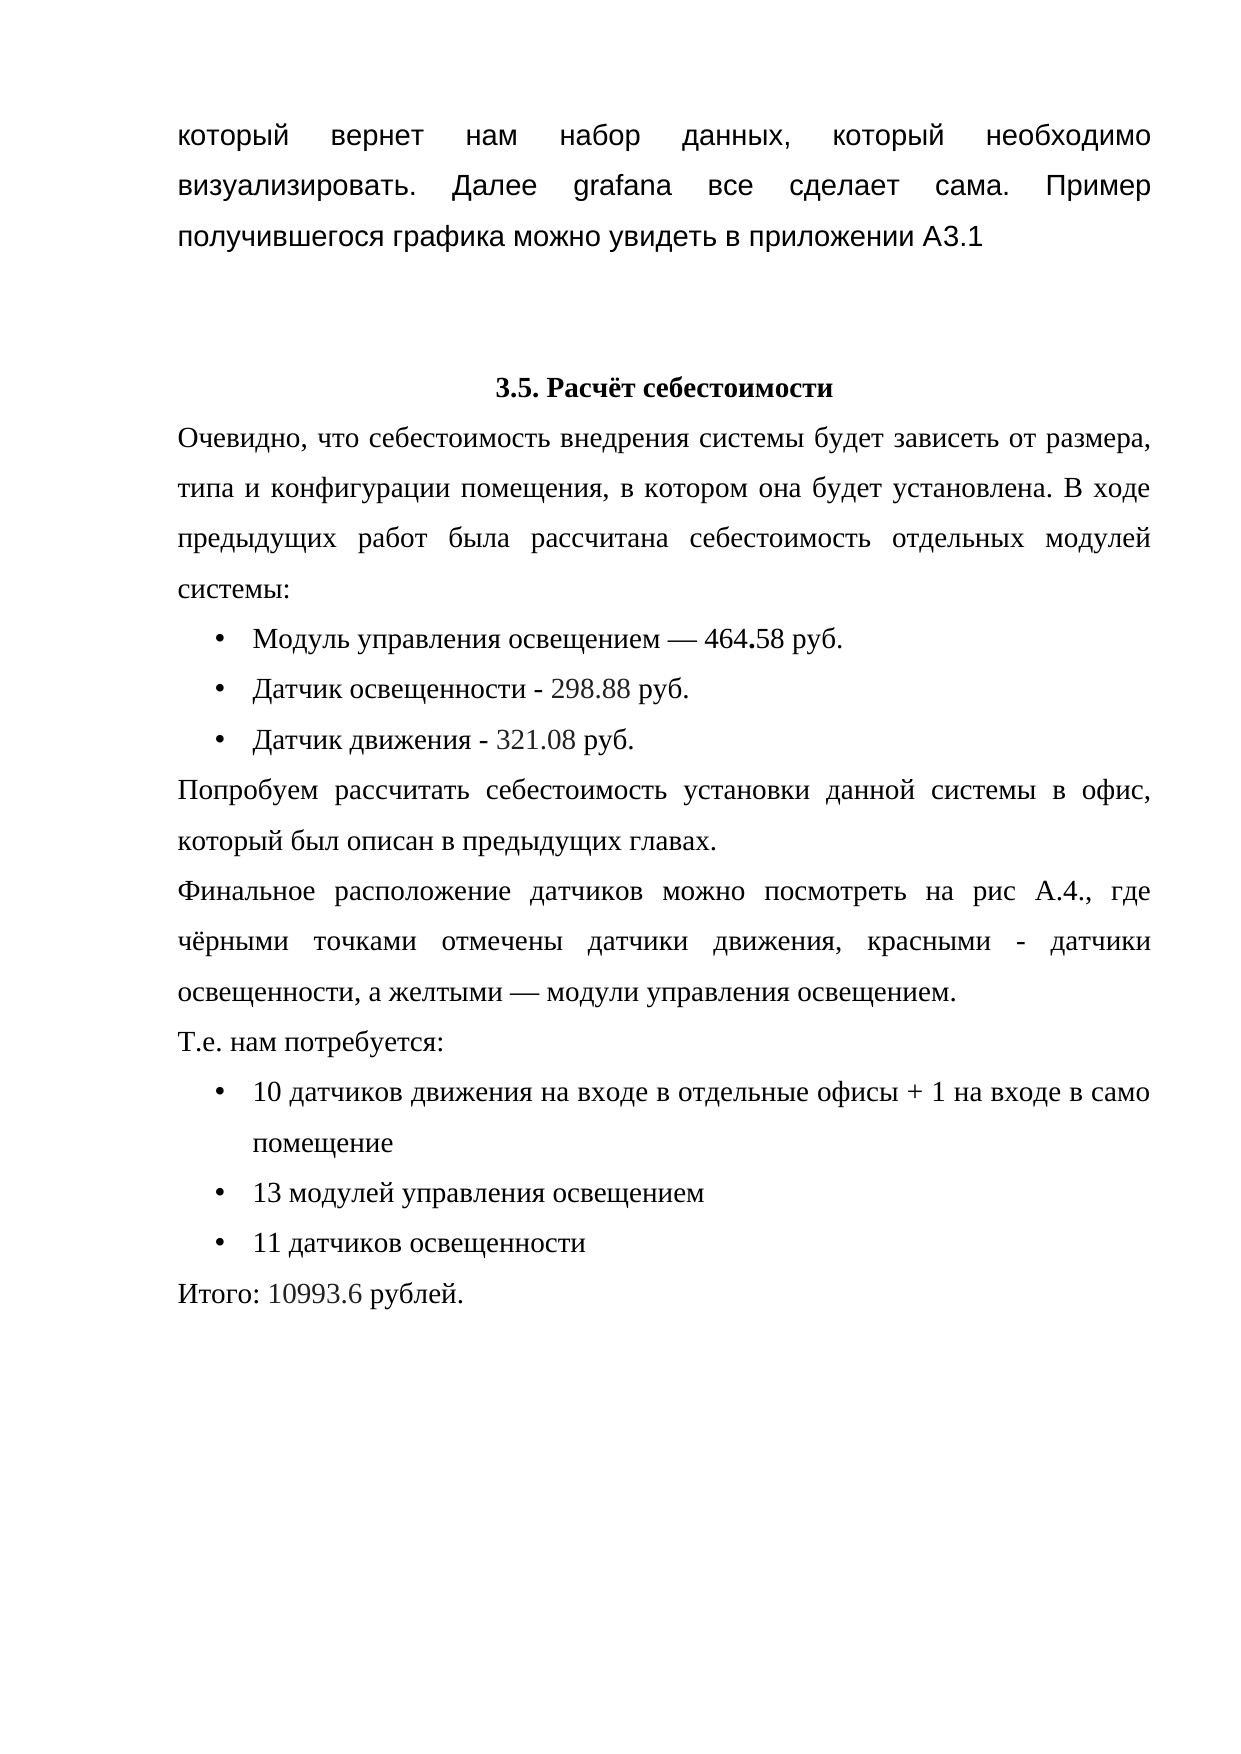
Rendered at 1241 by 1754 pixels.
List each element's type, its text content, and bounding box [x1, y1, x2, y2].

text Попробуем рассчитать себестоимость установки данной системы в офис, который был описан в предыдущих главах. [177, 772, 1152, 856]
list Модуль управления освещением — 464.58 руб. [215, 621, 1152, 655]
list 11 датчиков освещенности [215, 1226, 1152, 1259]
list 10 датчиков движения на входе в отдельные офисы + 1 на входе в само помещение [215, 1074, 1152, 1158]
list Датчик освещенности - 298.88 руб. [215, 672, 1152, 705]
text 3.5. Расчёт себестоимости [177, 370, 1152, 403]
text Очевидно, что себестоимость внедрения системы будет зависеть от размера, типа и конфигурации помещения, в котором она будет установлена. В ходе предыдущих работ была рассчитана себестоимость отдельных модулей системы: [177, 420, 1152, 604]
list Датчик движения - 321.08 руб. [215, 722, 1152, 756]
text Итого: 10993.6 рублей. [177, 1276, 1152, 1309]
text Финальное расположение датчиков можно посмотреть на рис А.4., где чёрными точками отмечены датчики движения, красными - датчики освещенности, а желтыми — модули управления освещением. [177, 873, 1152, 1007]
text Т.е. нам потребуется: [177, 1024, 1152, 1058]
text который вернет нам набор данных, который необходимо визуализировать. Далее grafana все сделает сама. Пример получившегося графика можно увидеть в приложении А3.1 [177, 118, 1152, 252]
list 13 модулей управления освещением [215, 1175, 1152, 1209]
